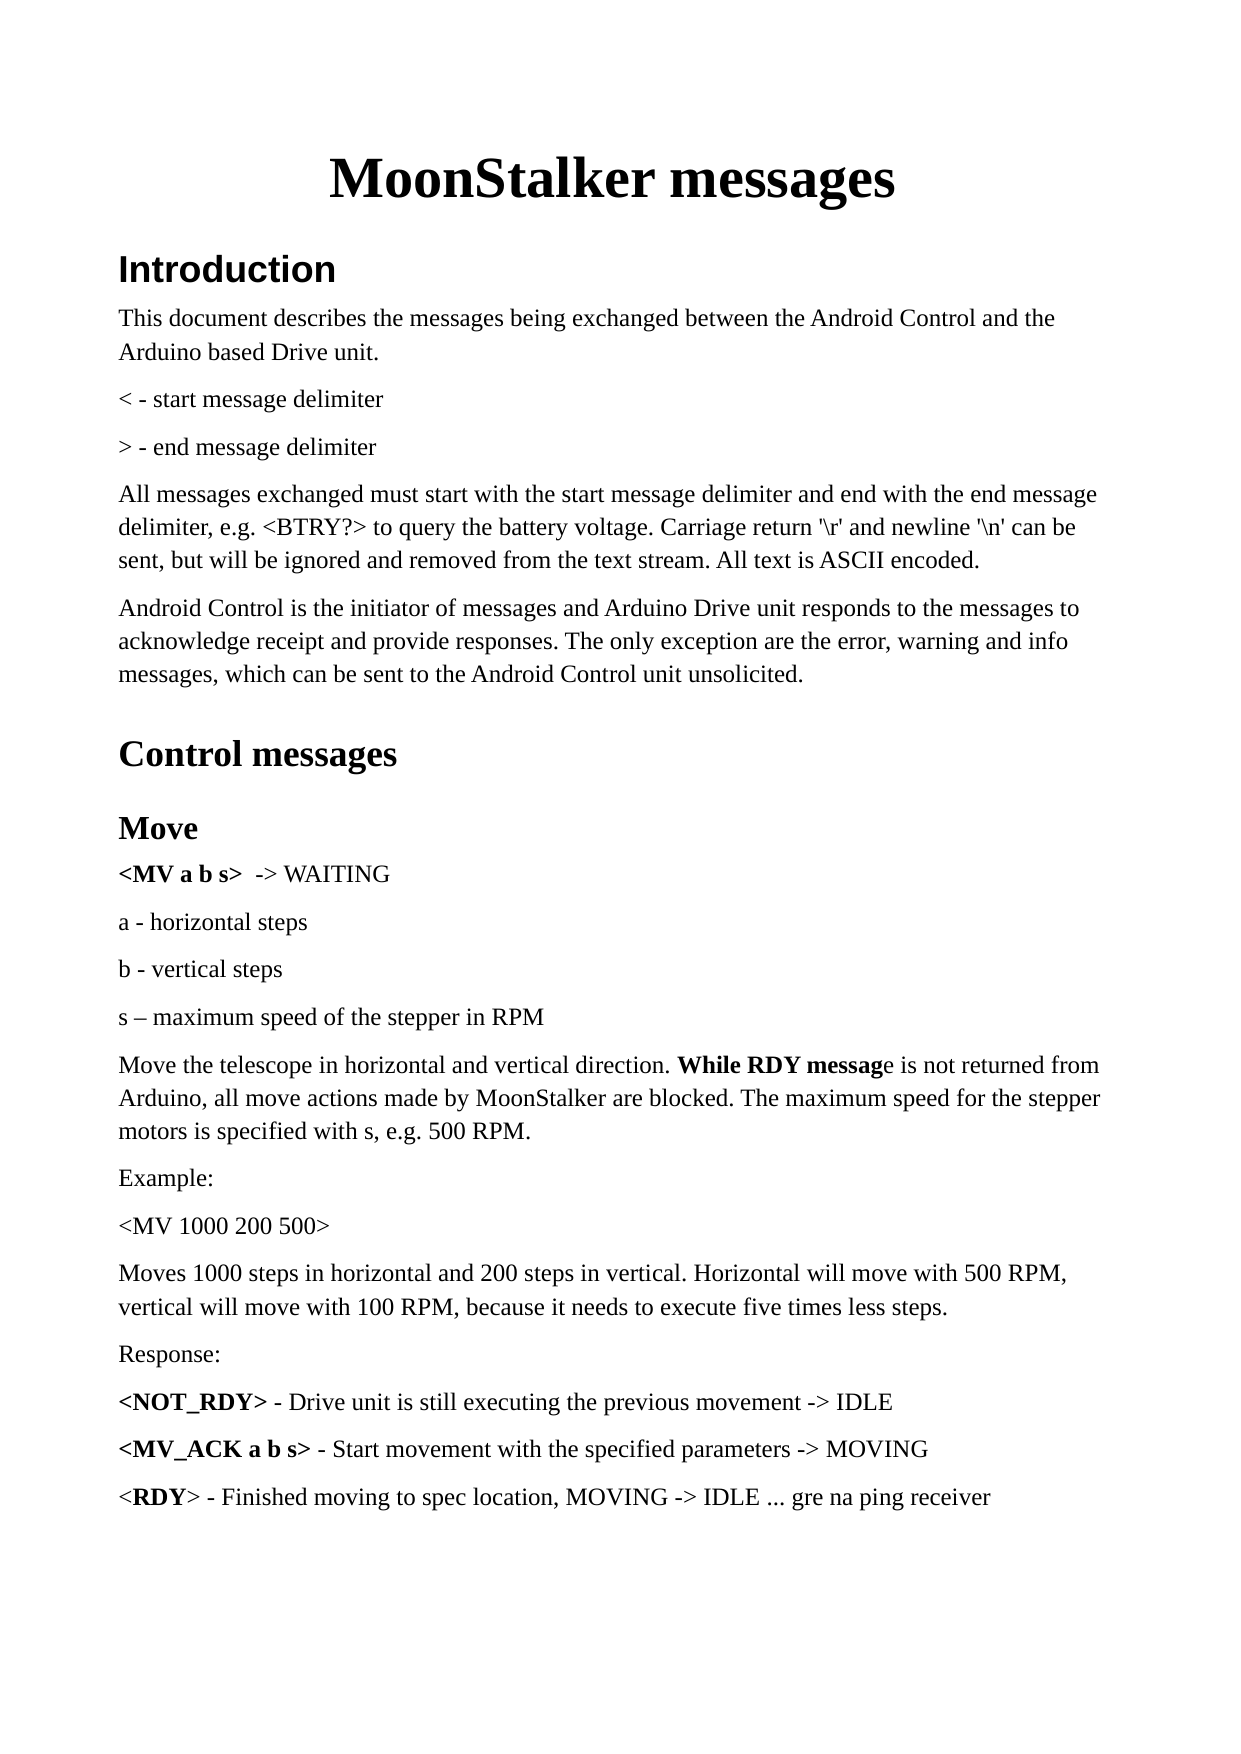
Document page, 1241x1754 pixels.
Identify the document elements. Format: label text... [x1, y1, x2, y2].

text Android Control is the initiator of messages and Arduino Drive unit responds to the messages to acknowledge receipt and provide responses. The only exception are the error, warning and info messages, which can be sent to the Android Control unit unsolicited. [118, 593, 1122, 688]
text Moves 1000 steps in horizontal and 200 steps in vertical. Horizontal will move with 500 RPM, vertical will move with 100 RPM, because it needs to execute five times less steps. [118, 1258, 1122, 1320]
text b - vertical steps [118, 954, 1122, 983]
text All messages exchanged must start with the start message delimiter and end with the end message delimiter, e.g. <BTRY?> to query the battery voltage. Carriage return '\r' and newline '\n' can be sent, but will be ignored and removed from the text stream. All text is ASCII encoded. [118, 479, 1122, 574]
subtitle Introduction [118, 248, 1122, 291]
text This document describes the messages being exchanged between the Android Control and the Arduino based Drive unit. [118, 303, 1122, 365]
title MoonStalker messages [118, 143, 1122, 210]
text Example: [118, 1163, 1122, 1192]
text <MV a b s> -> WAITING [118, 859, 1122, 888]
text <MV_ACK a b s> - Start movement with the specified parameters -> MOVING [118, 1434, 1122, 1463]
text a - horizontal steps [118, 907, 1122, 936]
text Response: [118, 1339, 1122, 1368]
subtitle Control messages [118, 732, 1122, 775]
text <NOT_RDY> - Drive unit is still executing the previous movement -> IDLE [118, 1387, 1122, 1416]
text <MV 1000 200 500> [118, 1211, 1122, 1240]
subtitle Move [118, 808, 1122, 847]
text < - start message delimiter [118, 384, 1122, 413]
text Move the telescope in horizontal and vertical direction. While RDY message is not returned from Arduino, all move actions made by MoonStalker are blocked. The maximum speed for the stepper motors is specified with s, e.g. 500 RPM. [118, 1050, 1122, 1144]
text <RDY> - Finished moving to spec location, MOVING -> IDLE ... gre na ping receiver [118, 1482, 1122, 1511]
text s – maximum speed of the stepper in RPM [118, 1002, 1122, 1031]
text > - end message delimiter [118, 432, 1122, 461]
